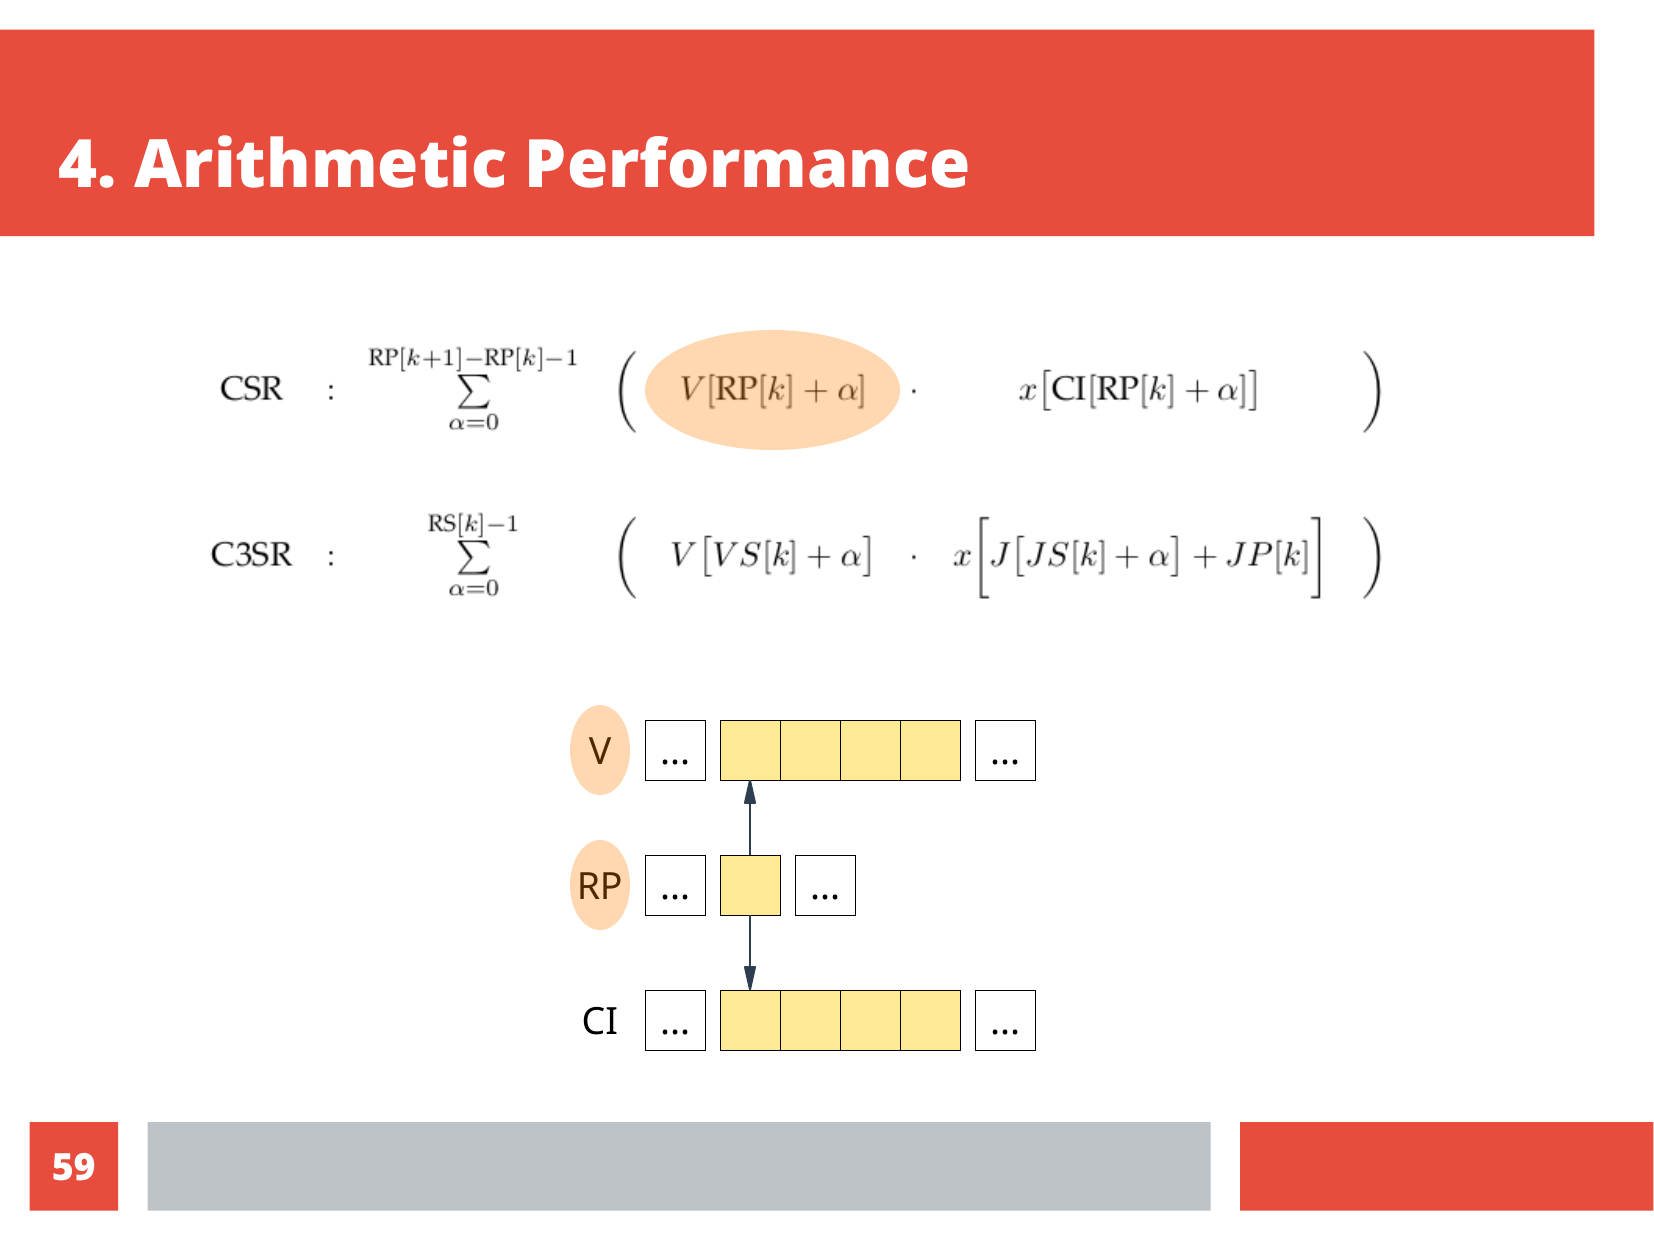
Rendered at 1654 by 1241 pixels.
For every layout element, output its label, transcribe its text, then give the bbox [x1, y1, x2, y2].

text_box ... [795, 855, 856, 916]
text_box RP [570, 855, 577, 873]
text_box [570, 705, 631, 796]
text_box V [623, 720, 631, 748]
text_box ... [645, 855, 706, 916]
text_box CI [570, 990, 631, 1051]
text_box ... [975, 720, 1036, 781]
text_box ... [645, 990, 706, 1051]
text_box V [570, 720, 577, 738]
picture [150, 306, 1422, 631]
text_box ... [975, 990, 1036, 1051]
text_box [720, 855, 781, 916]
text_box V [623, 753, 631, 781]
text_box RP [623, 855, 631, 882]
text_box [720, 990, 961, 1051]
text_box ... [645, 720, 706, 781]
text_box [645, 330, 901, 451]
text_box [570, 840, 631, 931]
title 4. Arithmetic Performance [59, 59, 1595, 207]
text_box RP [570, 897, 577, 916]
text_box V [570, 762, 577, 781]
text_box [720, 720, 961, 781]
text_box RP [623, 887, 631, 916]
